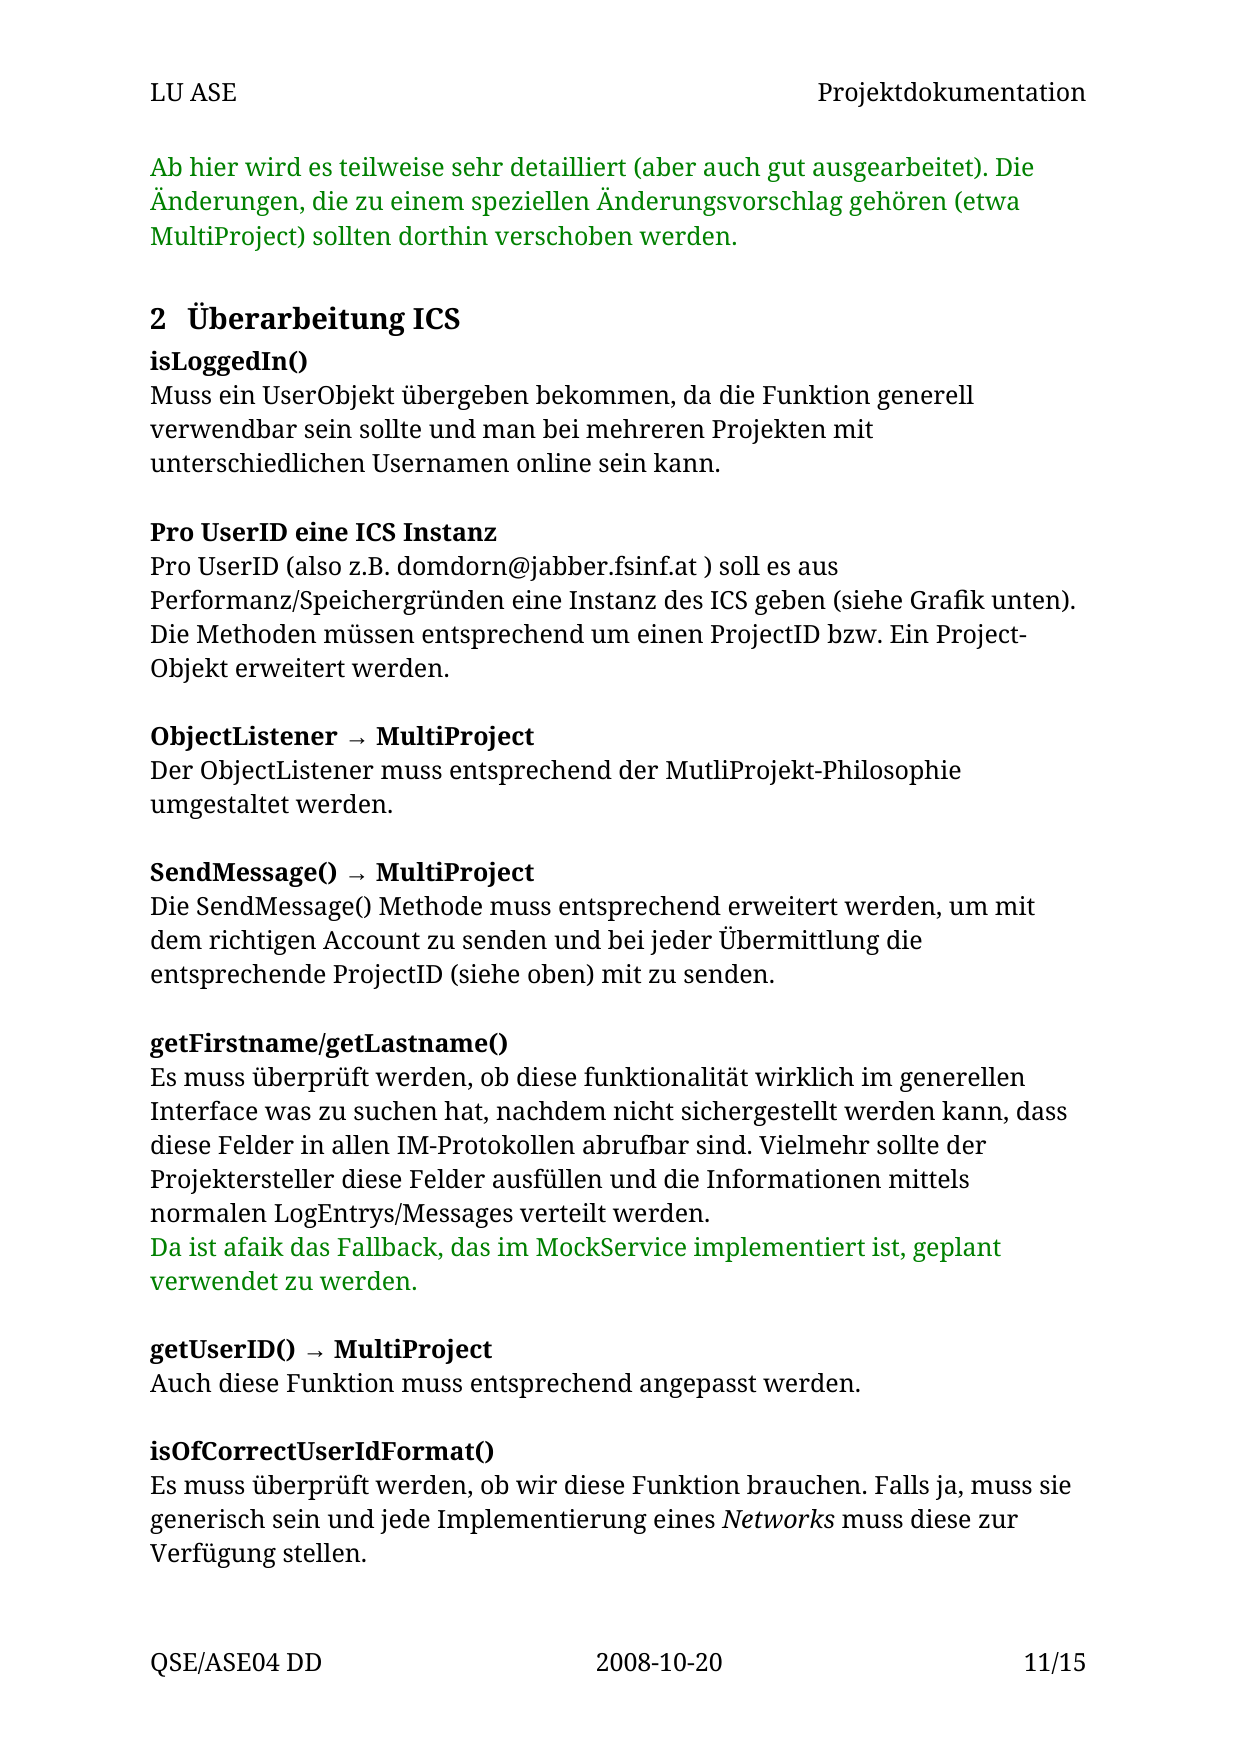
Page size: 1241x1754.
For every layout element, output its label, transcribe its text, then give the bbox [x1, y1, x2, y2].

text Auch diese Funktion muss entsprechend angepasst werden. [150, 1366, 1090, 1400]
subtitle Überarbeitung ICS [150, 298, 1090, 338]
text Die SendMessage() Methode muss entsprechend erweitert werden, um mit dem richtigen Account zu senden und bei jeder Übermittlung die entsprechende ProjectID (siehe oben) mit zu senden. [150, 889, 1090, 991]
text ObjectListener → MultiProject [150, 719, 1090, 753]
text SendMessage() → MultiProject [150, 855, 1090, 889]
text Pro UserID (also z.B. domdorn@jabber.fsinf.at ) soll es aus Performanz/Speichergründen eine Instanz des ICS geben (siehe Grafik unten). Die Methoden müssen entsprechend um einen ProjectID bzw. Ein Project-Objekt erweitert werden. [150, 548, 1090, 684]
text getUserID() → MultiProject [150, 1332, 1090, 1366]
text getFirstname/getLastname() [150, 1025, 1090, 1059]
text Der ObjectListener muss entsprechend der MutliProjekt-Philosophie umgestaltet werden. [150, 753, 1090, 821]
text isLoggedIn() Muss ein UserObjekt übergeben bekommen, da die Funktion generell verwendbar sein sollte und man bei mehreren Projekten mit unterschiedlichen Usernamen online sein kann. [150, 344, 1090, 480]
text Pro UserID eine ICS Instanz [150, 514, 1090, 548]
text Es muss überprüft werden, ob wir diese Funktion brauchen. Falls ja, muss sie generisch sein und jede Implementierung eines Networks muss diese zur Verfügung stellen. [150, 1468, 1090, 1570]
text Da ist afaik das Fallback, das im MockService implementiert ist, geplant verwendet zu werden. [150, 1229, 1090, 1298]
text Es muss überprüft werden, ob diese funktionalität wirklich im generellen Interface was zu suchen hat, nachdem nicht sichergestellt werden kann, dass diese Felder in allen IM-Protokollen abrufbar sind. Vielmehr sollte der Projektersteller diese Felder ausfüllen und die Informationen mittels normalen LogEntrys/Messages verteilt werden. [150, 1059, 1090, 1229]
text Ab hier wird es teilweise sehr detailliert (aber auch gut ausgearbeitet). Die Änderungen, die zu einem speziellen Änderungsvorschlag gehören (etwa MultiProject) sollten dorthin verschoben werden. [150, 150, 1090, 252]
text isOfCorrectUserIdFormat() [150, 1434, 1090, 1468]
